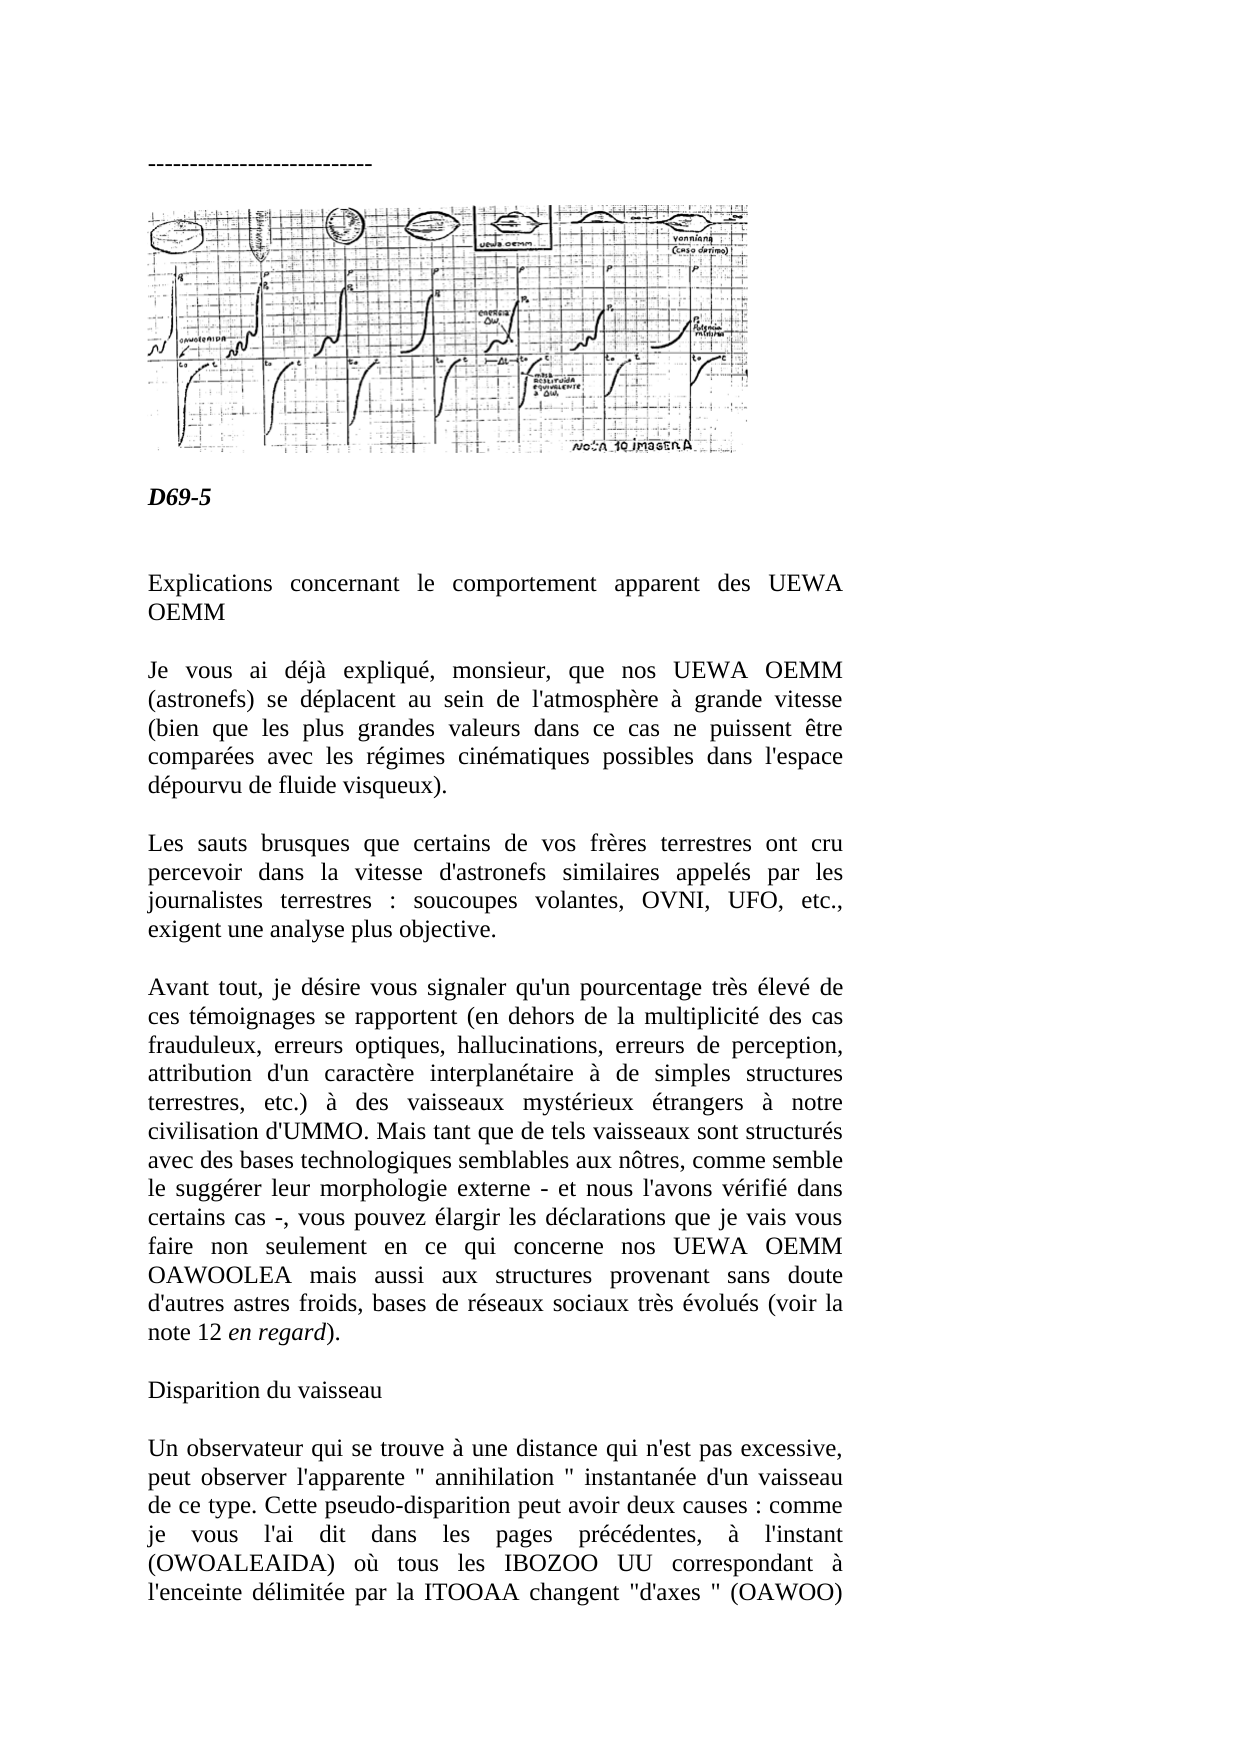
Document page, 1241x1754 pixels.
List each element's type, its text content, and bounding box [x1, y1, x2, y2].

text --------------------------- [148, 148, 844, 176]
text D69-5 [148, 482, 844, 511]
text Explications concernant le comportement apparent des UEWA OEMM [148, 568, 844, 626]
text Je vous ai déjà expliqué, monsieur, que nos UEWA OEMM (astronefs) se déplacent au sein de l'atmosphère à grande vitesse (bien que les plus grandes valeurs dans ce cas ne puissent être comparées avec les régimes cinématiques possibles dans l'espace dépourvu de fluide visqueux). [148, 655, 844, 799]
picture [147, 205, 748, 453]
text Les sauts brusques que certains de vos frères terrestres ont cru percevoir dans la vitesse d'astronefs similaires appelés par les journalistes terrestres : soucoupes volantes, OVNI, UFO, etc., exigent une analyse plus objective. [148, 828, 844, 943]
text Disparition du vaisseau [148, 1375, 844, 1404]
text Avant tout, je désire vous signaler qu'un pourcentage très élevé de ces témoignages se rapportent (en dehors de la multiplicité des cas frauduleux, erreurs optiques, hallucinations, erreurs de perception, attribution d'un caractère interplanétaire à de simples structures terrestres, etc.) à des vaisseaux mystérieux étrangers à notre civilisation d'UMMO. Mais tant que de tels vaisseaux sont structurés avec des bases technologiques semblables aux nôtres, comme semble le suggérer leur morphologie externe - et nous l'avons vérifié dans certains cas -, vous pouvez élargir les déclarations que je vais vous faire non seulement en ce qui concerne nos UEWA OEMM OAWOOLEA mais aussi aux structures provenant sans doute d'autres astres froids, bases de réseaux sociaux très évolués (voir la note 12 en regard). [148, 972, 844, 1346]
text Un observateur qui se trouve à une distance qui n'est pas excessive, peut observer l'apparente " annihilation " instantanée d'un vaisseau de ce type. Cette pseudo-disparition peut avoir deux causes : comme je vous l'ai dit dans les pages précédentes, à l'instant (OWOALEAIDA) où tous les IBOZOO UU correspondant à l'enceinte délimitée par la ITOOAA changent "d'axes " (OAWOO) [148, 1433, 844, 1606]
